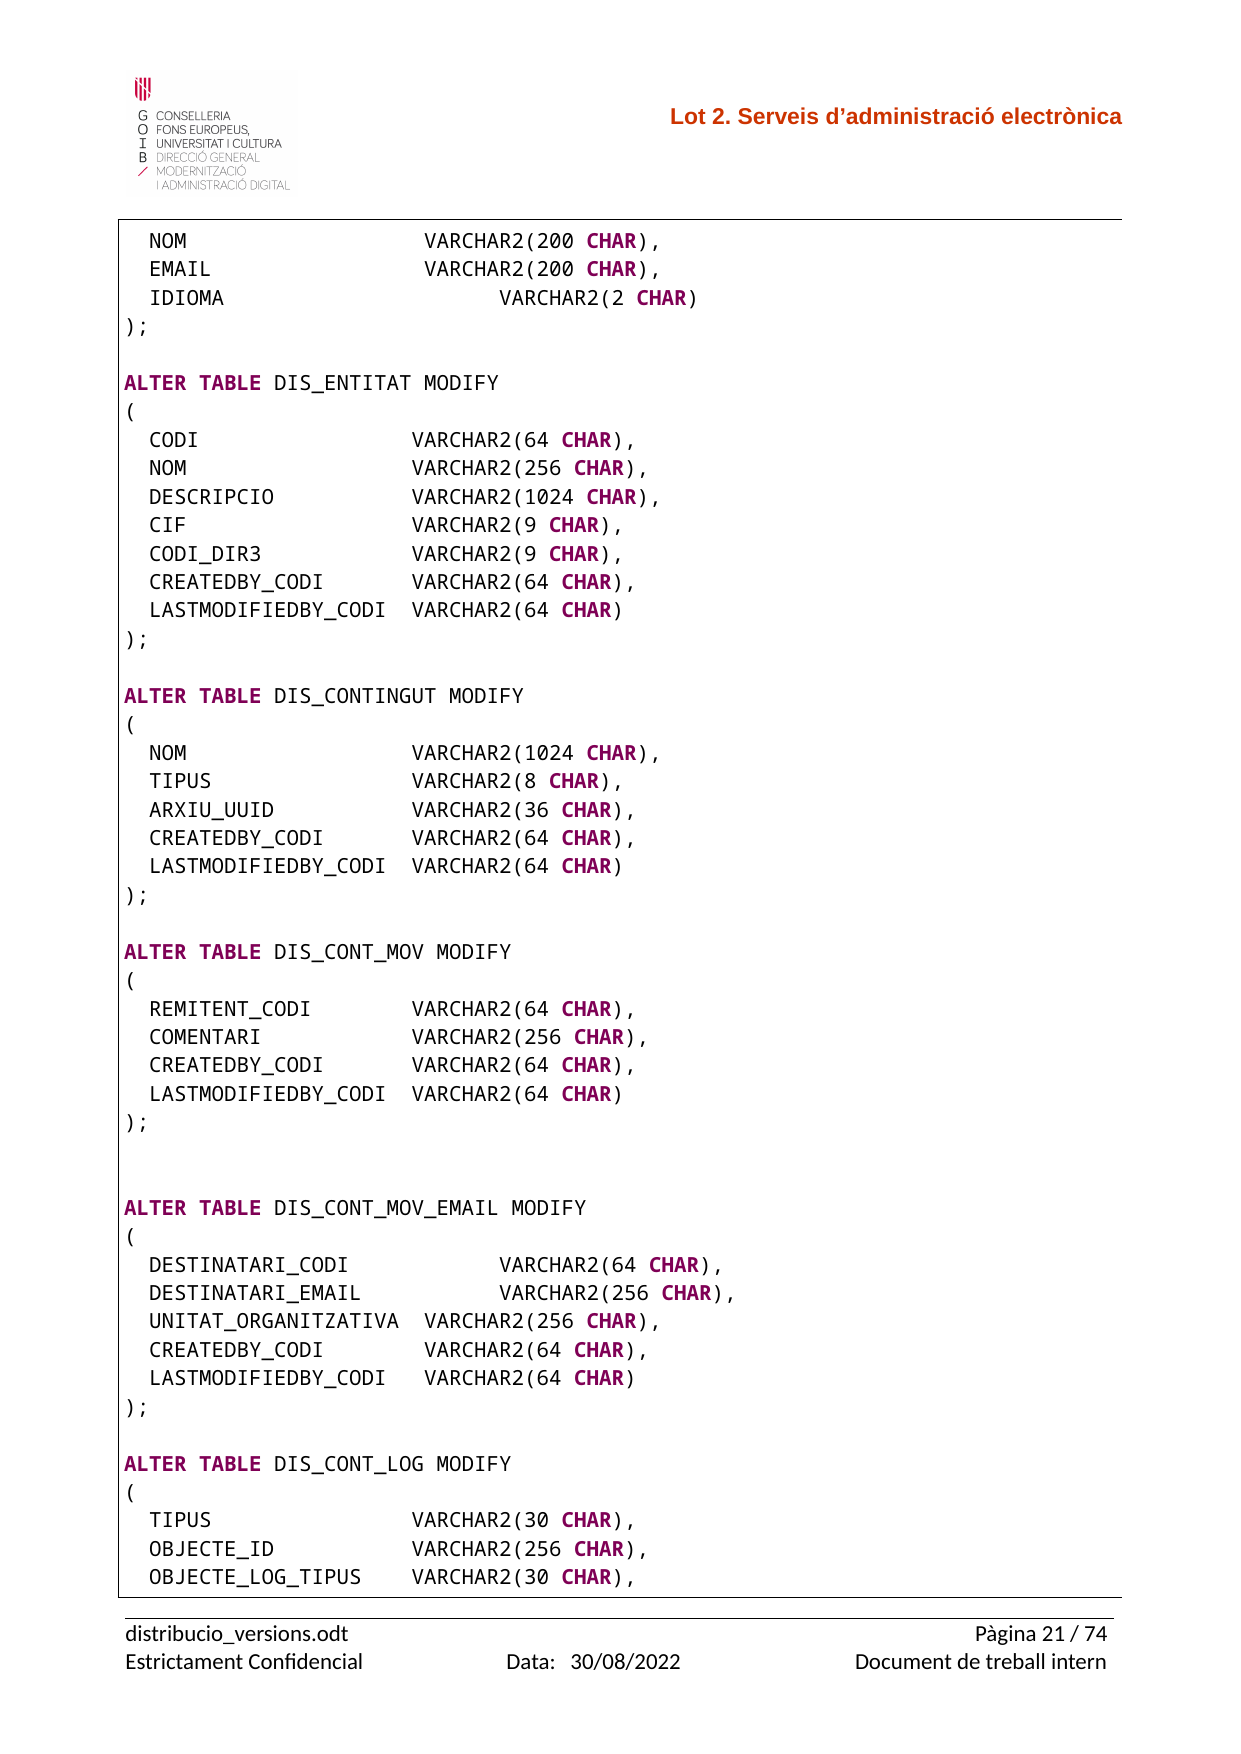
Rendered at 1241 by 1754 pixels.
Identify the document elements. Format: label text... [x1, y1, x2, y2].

table_header NOM VARCHAR2(200 CHAR), EMAIL VARCHAR2(200 CHAR), IDIOMA VARCHAR2(2 CHAR) ); ALTER TABLE DIS_ENTITAT MODIFY ( CODI VARCHAR2(64 CHAR), NOM VARCHAR2(256 CHAR), DESCRIPCIO VARCHAR2(1024 CHAR), CIF VARCHAR2(9 CHAR), CODI_DIR3 VARCHAR2(9 CHAR), CREATEDBY_CODI VARCHAR2(64 CHAR), LASTMODIFIEDBY_CODI VARCHAR2(64 CHAR) ); ALTER TABLE DIS_CONTINGUT MODIFY ( NOM VARCHAR2(1024 CHAR), TIPUS VARCHAR2(8 CHAR), ARXIU_UUID VARCHAR2(36 CHAR), CREATEDBY_CODI VARCHAR2(64 CHAR), LASTMODIFIEDBY_CODI VARCHAR2(64 CHAR) ); ALTER TABLE DIS_CONT_MOV MODIFY ( REMITENT_CODI VARCHAR2(64 CHAR), COMENTARI VARCHAR2(256 CHAR), CREATEDBY_CODI VARCHAR2(64 CHAR), LASTMODIFIEDBY_CODI VARCHAR2(64 CHAR) ); ALTER TABLE DIS_CONT_MOV_EMAIL MODIFY ( DESTINATARI_CODI VARCHAR2(64 CHAR), DESTINATARI_EMAIL VARCHAR2(256 CHAR), UNITAT_ORGANITZATIVA VARCHAR2(256 CHAR), CREATEDBY_CODI VARCHAR2(64 CHAR), LASTMODIFIEDBY_CODI VARCHAR2(64 CHAR) ); ALTER TABLE DIS_CONT_LOG MODIFY ( TIPUS VARCHAR2(30 CHAR), OBJECTE_ID VARCHAR2(256 CHAR), OBJECTE_LOG_TIPUS VARCHAR2(30 CHAR), [119, 220, 1122, 1597]
picture [126, 70, 299, 197]
